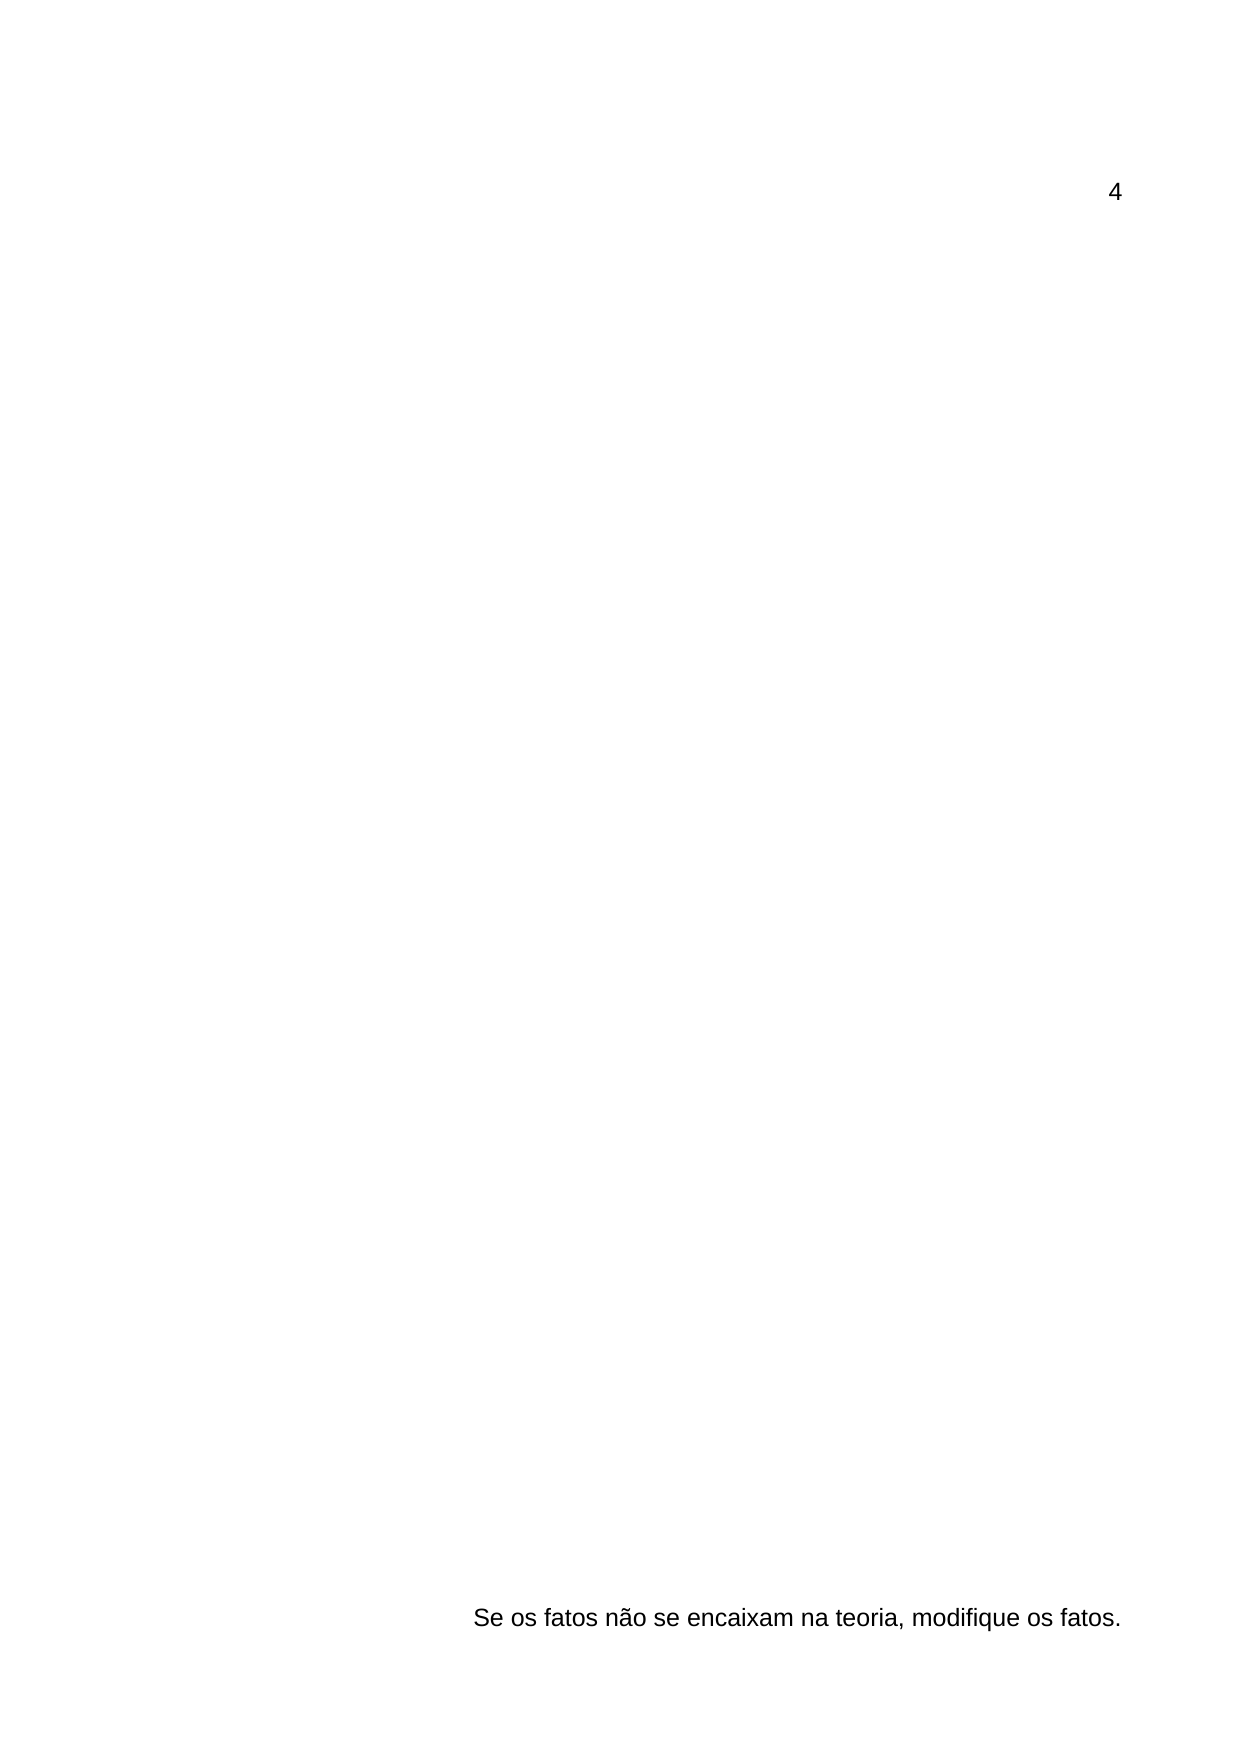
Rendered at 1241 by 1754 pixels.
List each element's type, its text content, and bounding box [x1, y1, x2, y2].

text Se os fatos não se encaixam na teoria, modifique os fatos. [177, 1603, 1122, 1631]
